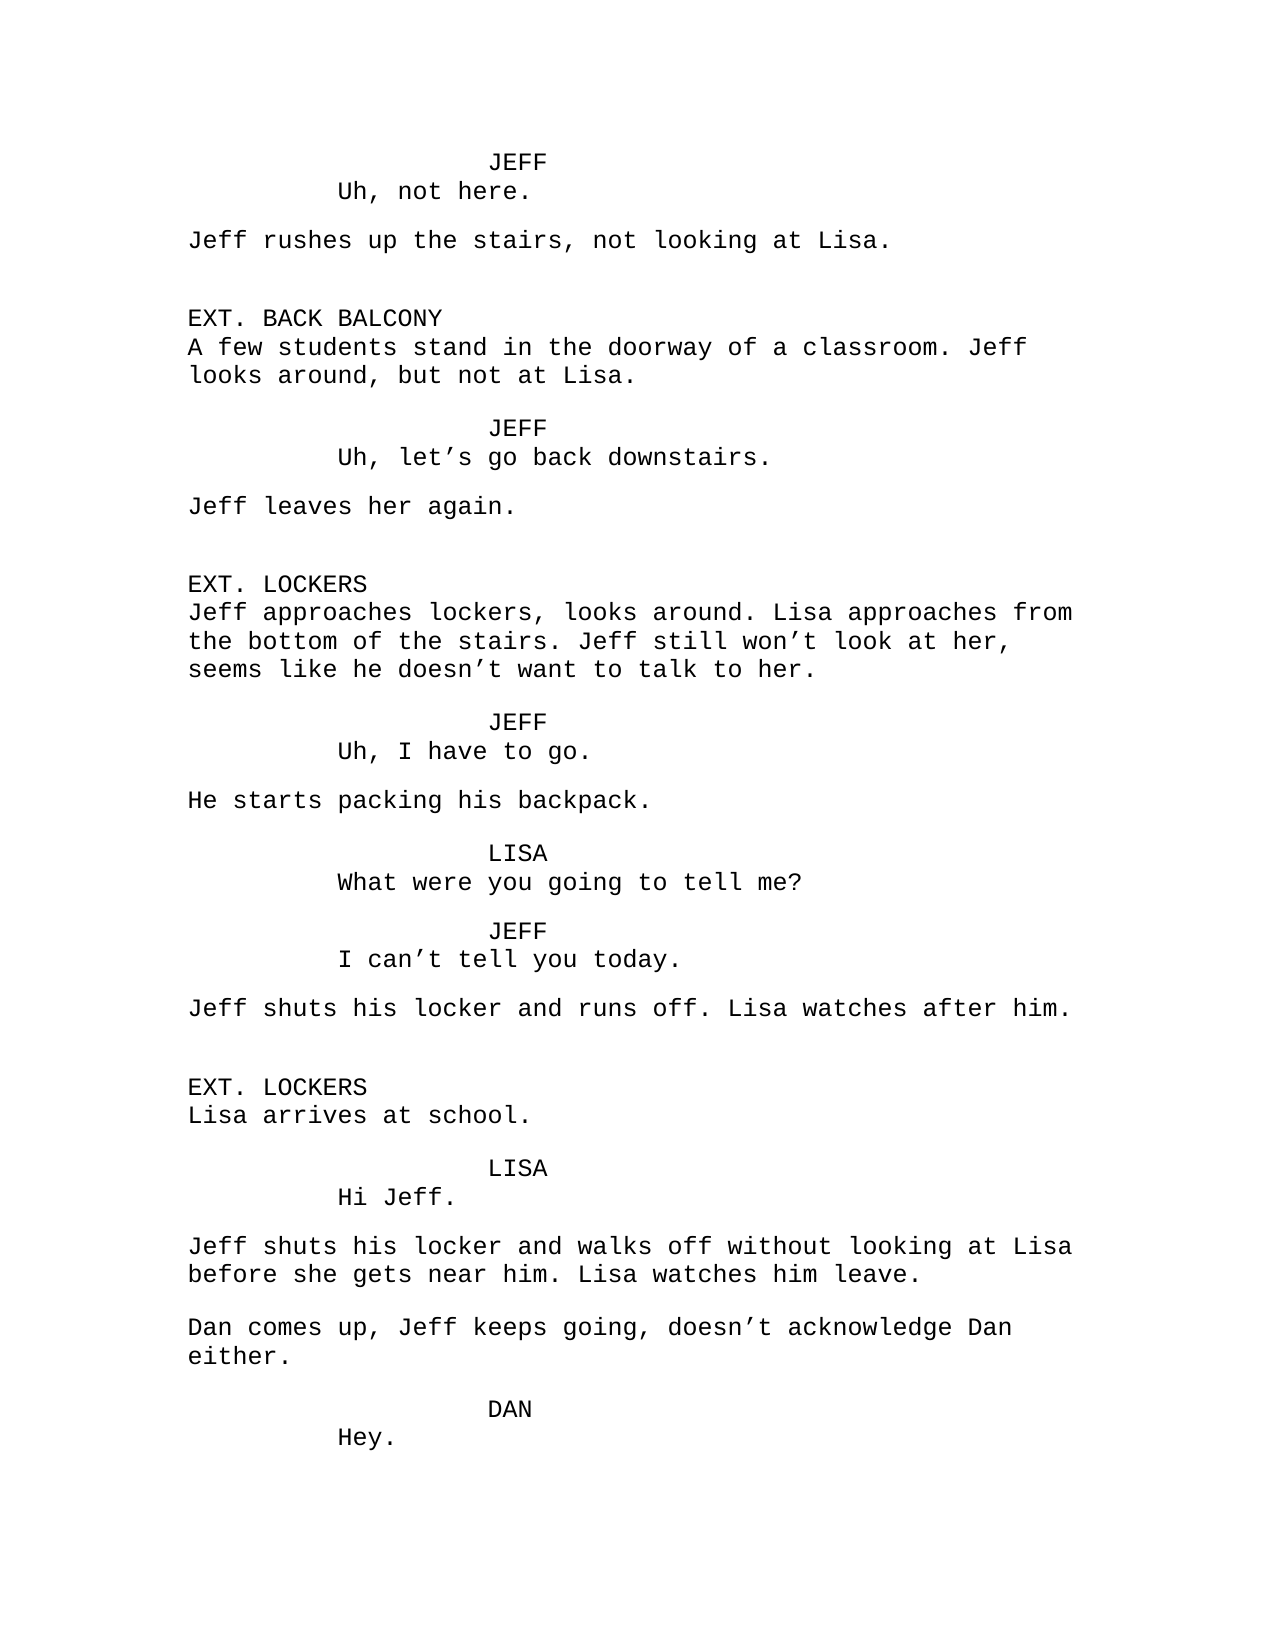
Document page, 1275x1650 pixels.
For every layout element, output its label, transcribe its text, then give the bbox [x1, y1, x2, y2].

text Jeff rushes up the stairs, not looking at Lisa. [187, 227, 1087, 256]
text Hi Jeff. [337, 1184, 937, 1212]
text LISA [187, 1156, 1087, 1184]
text JEFF [187, 416, 1087, 444]
text Jeff shuts his locker and runs off. Lisa watches after him. [187, 996, 1087, 1024]
text JEFF [187, 150, 1087, 178]
subtitle EXT. LOCKERS [187, 1074, 1087, 1102]
text Uh, not here. [337, 178, 937, 207]
text Dan comes up, Jeff keeps going, doesn’t acknowledge Dan either. [187, 1315, 1087, 1372]
text Jeff approaches lockers, looks around. Lisa approaches from the bottom of the stairs. Jeff still won’t look at her, seems like he doesn’t want to talk to her. [187, 600, 1087, 685]
subtitle EXT. BACK BALCONY [187, 306, 1087, 334]
text JEFF [187, 710, 1087, 738]
text What were you going to tell me? [337, 869, 937, 897]
text DAN [187, 1397, 1087, 1425]
text Jeff leaves her again. [187, 493, 1087, 522]
text He starts packing his backpack. [187, 787, 1087, 816]
subtitle EXT. LOCKERS [187, 572, 1087, 600]
text Jeff shuts his locker and walks off without looking at Lisa before she gets near him. Lisa watches him leave. [187, 1233, 1087, 1290]
text I can’t tell you today. [337, 947, 937, 975]
text Uh, let’s go back downstairs. [337, 444, 937, 472]
text A few students stand in the doorway of a classroom. Jeff looks around, but not at Lisa. [187, 334, 1087, 391]
text JEFF [187, 918, 1087, 947]
text Hey. [337, 1425, 937, 1453]
text LISA [187, 841, 1087, 869]
text Uh, I have to go. [337, 738, 937, 767]
text Lisa arrives at school. [187, 1102, 1087, 1131]
